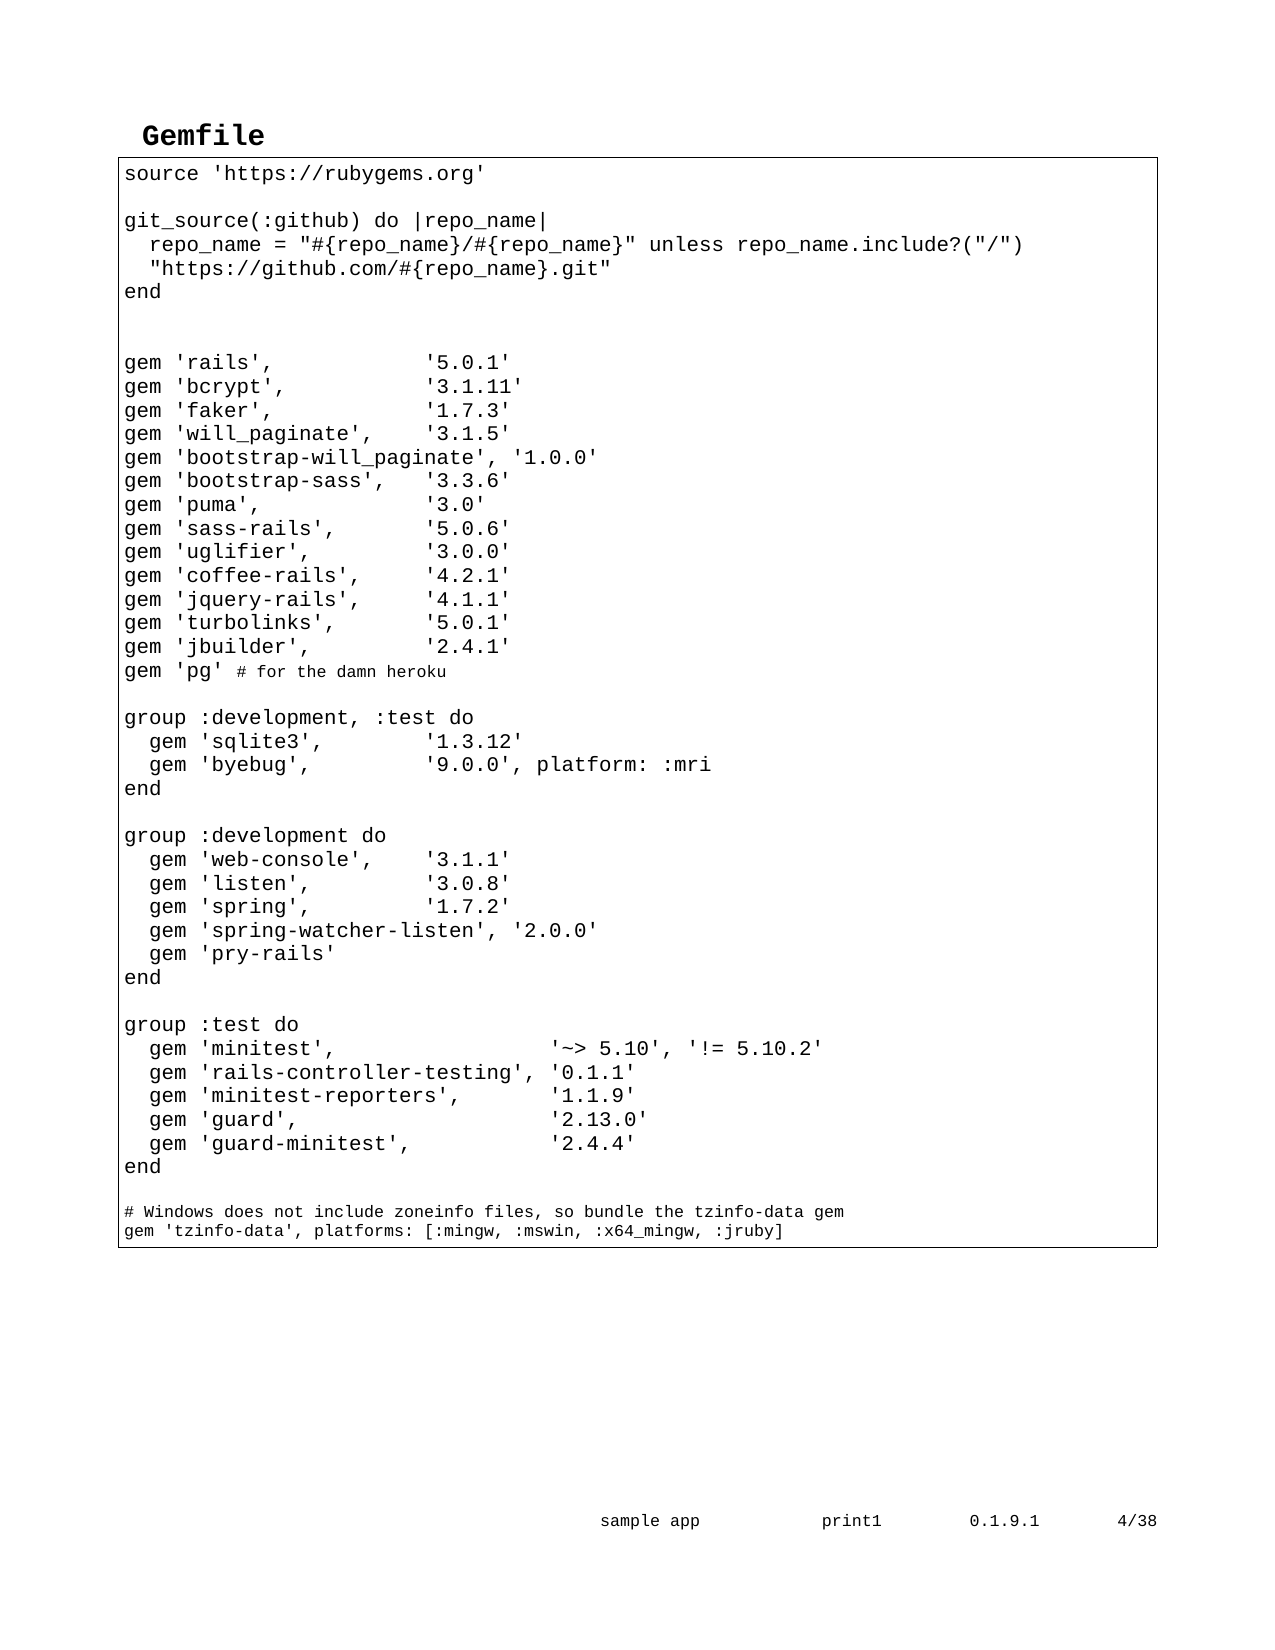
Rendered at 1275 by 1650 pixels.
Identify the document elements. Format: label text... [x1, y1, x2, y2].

subtitle Gemfile [142, 121, 1157, 154]
table_header source 'https://rubygems.org' git_source(:github) do |repo_name| repo_name = "#{repo_name}/#{repo_name}" unless repo_name.include?("/") "https://github.com/#{repo_name}.git" end gem 'rails', '5.0.1' gem 'bcrypt', '3.1.11' gem 'faker', '1.7.3' gem 'will_paginate', '3.1.5' gem 'bootstrap-will_paginate', '1.0.0' gem 'bootstrap-sass', '3.3.6' gem 'puma', '3.0' gem 'sass-rails', '5.0.6' gem 'uglifier', '3.0.0' gem 'coffee-rails', '4.2.1' gem 'jquery-rails', '4.1.1' gem 'turbolinks', '5.0.1' gem 'jbuilder', '2.4.1' gem 'pg' # for the damn heroku group :development, :test do gem 'sqlite3', '1.3.12' gem 'byebug', '9.0.0', platform: :mri end group :development do gem 'web-console', '3.1.1' gem 'listen', '3.0.8' gem 'spring', '1.7.2' gem 'spring-watcher-listen', '2.0.0' gem 'pry-rails' end group :test do gem 'minitest', '~> 5.10', '!= 5.10.2' gem 'rails-controller-testing', '0.1.1' gem 'minitest-reporters', '1.1.9' gem 'guard', '2.13.0' gem 'guard-minitest', '2.4.4' end # Windows does not include zoneinfo files, so bundle the tzinfo-data gem gem 'tzinfo-data', platforms: [:mingw, :mswin, :x64_mingw, :jruby] [119, 158, 1157, 1247]
